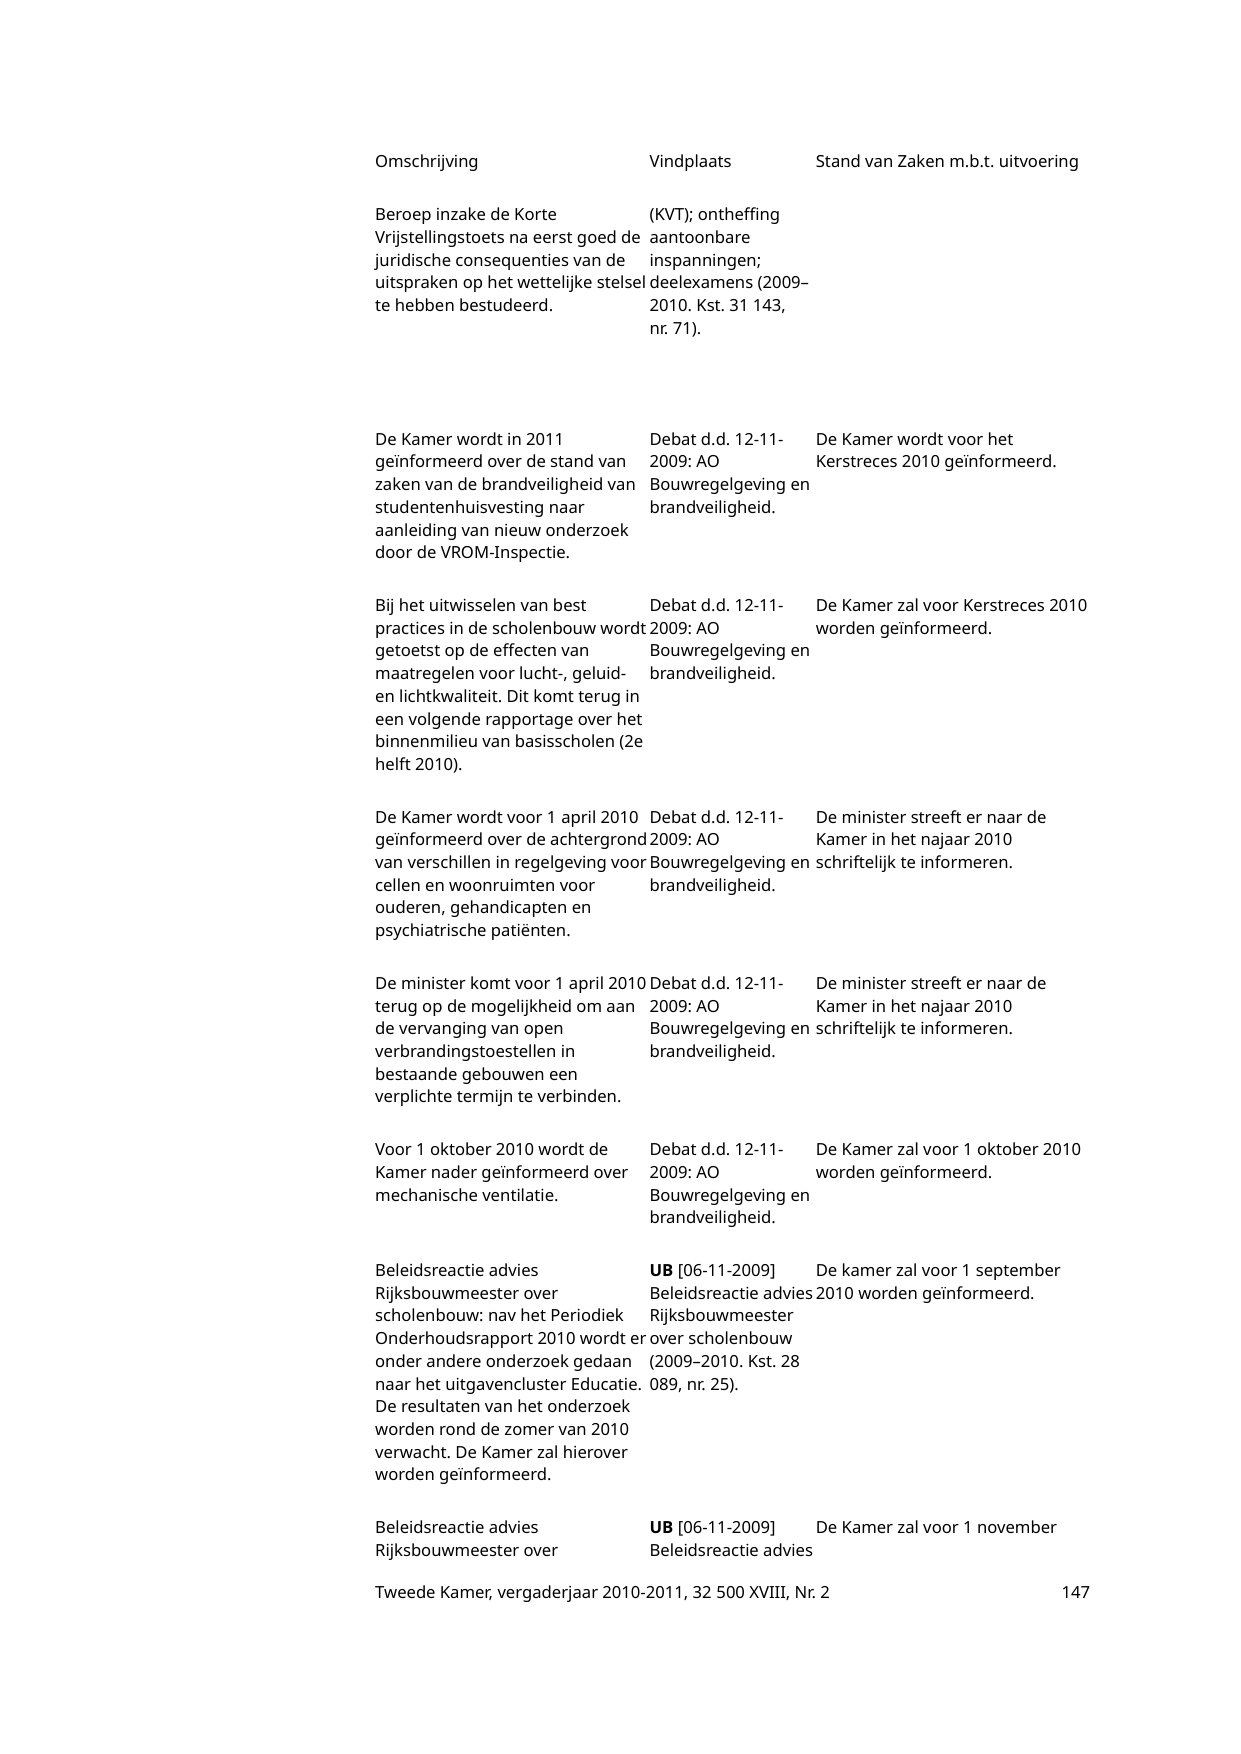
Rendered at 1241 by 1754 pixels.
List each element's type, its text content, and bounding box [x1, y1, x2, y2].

table_cell Bij het uitwisselen van best practices in de scholenbouw wordt getoetst op de effecten van maatregelen voor lucht-, geluid- en lichtkwaliteit. Dit komt terug in een volgende rapportage over het binnenmilieu van basisscholen (2e helft 2010). [375, 594, 649, 805]
table_cell Beleidsreactie advies Rijksbouwmeester over scholenbouw: nav het Periodiek Onderhoudsrapport 2010 wordt er onder andere onderzoek gedaan naar het uitgavencluster Educatie. De resultaten van het onderzoek worden rond de zomer van 2010 verwacht. De Kamer zal hierover worden geïnformeerd. [375, 1259, 649, 1516]
table_cell De Kamer wordt voor het Kerstreces 2010 geïnformeerd. [816, 428, 1090, 594]
table_cell Debat d.d. 12-11-2009: AO Bouwregelgeving en brandveiligheid. [649, 805, 816, 972]
table_cell Debat d.d. 12-11-2009: AO Bouwregelgeving en brandveiligheid. [649, 594, 816, 805]
table_header Vindplaats [649, 150, 816, 203]
table_cell De Kamer wordt in 2011 geïnformeerd over de stand van zaken van de brandveiligheid van studentenhuisvesting naar aanleiding van nieuw onderzoek door de VROM-Inspectie. [375, 428, 649, 594]
table_cell De Kamer wordt voor 1 april 2010 geïnformeerd over de achtergrond van verschillen in regelgeving voor cellen en woonruimten voor ouderen, gehandicapten en psychiatrische patiënten. [375, 805, 649, 972]
table_cell Beleidsreactie advies Rijksbouwmeester over [375, 1516, 649, 1561]
table_cell De Kamer zal voor 1 november [816, 1516, 1090, 1561]
table_cell Beroep inzake de Korte Vrijstellingstoets na eerst goed de juridische consequenties van de uitspraken op het wettelijke stelsel te hebben bestudeerd. [375, 203, 649, 369]
table_cell Debat d.d. 12-11-2009: AO Bouwregelgeving en brandveiligheid. [649, 428, 816, 594]
table_cell De minister streeft er naar de Kamer in het najaar 2010 schriftelijk te informeren. [816, 805, 1090, 972]
table_cell [375, 369, 649, 427]
table_cell Debat d.d. 12-11-2009: AO Bouwregelgeving en brandveiligheid. [649, 972, 816, 1138]
table_cell De kamer zal voor 1 september 2010 worden geïnformeerd. [816, 1259, 1090, 1516]
table_cell De Kamer zal voor Kerstreces 2010 worden geïnformeerd. [816, 594, 1090, 805]
table_cell [649, 369, 816, 427]
table_cell [816, 369, 1090, 427]
table_cell De minister streeft er naar de Kamer in het najaar 2010 schriftelijk te informeren. [816, 972, 1090, 1138]
table_cell [816, 203, 1090, 369]
table_cell UB [06-11-2009] Beleidsreactie advies [649, 1516, 816, 1561]
table_cell Debat d.d. 12-11-2009: AO Bouwregelgeving en brandveiligheid. [649, 1138, 816, 1259]
table_cell Voor 1 oktober 2010 wordt de Kamer nader geïnformeerd over mechanische ventilatie. [375, 1138, 649, 1259]
table_cell (KVT); ontheffing aantoonbare inspanningen; deelexamens (2009–2010. Kst. 31 143, nr. 71). [649, 203, 816, 369]
table_cell De minister komt voor 1 april 2010 terug op de mogelijkheid om aan de vervanging van open verbrandingstoestellen in bestaande gebouwen een verplichte termijn te verbinden. [375, 972, 649, 1138]
table_header Stand van Zaken m.b.t. uitvoering [816, 150, 1090, 203]
table_cell UB [06-11-2009] Beleidsreactie advies Rijksbouwmeester over scholenbouw (2009–2010. Kst. 28 089, nr. 25). [649, 1259, 816, 1516]
table_cell De Kamer zal voor 1 oktober 2010 worden geïnformeerd. [816, 1138, 1090, 1259]
table_header Omschrijving [375, 150, 649, 203]
